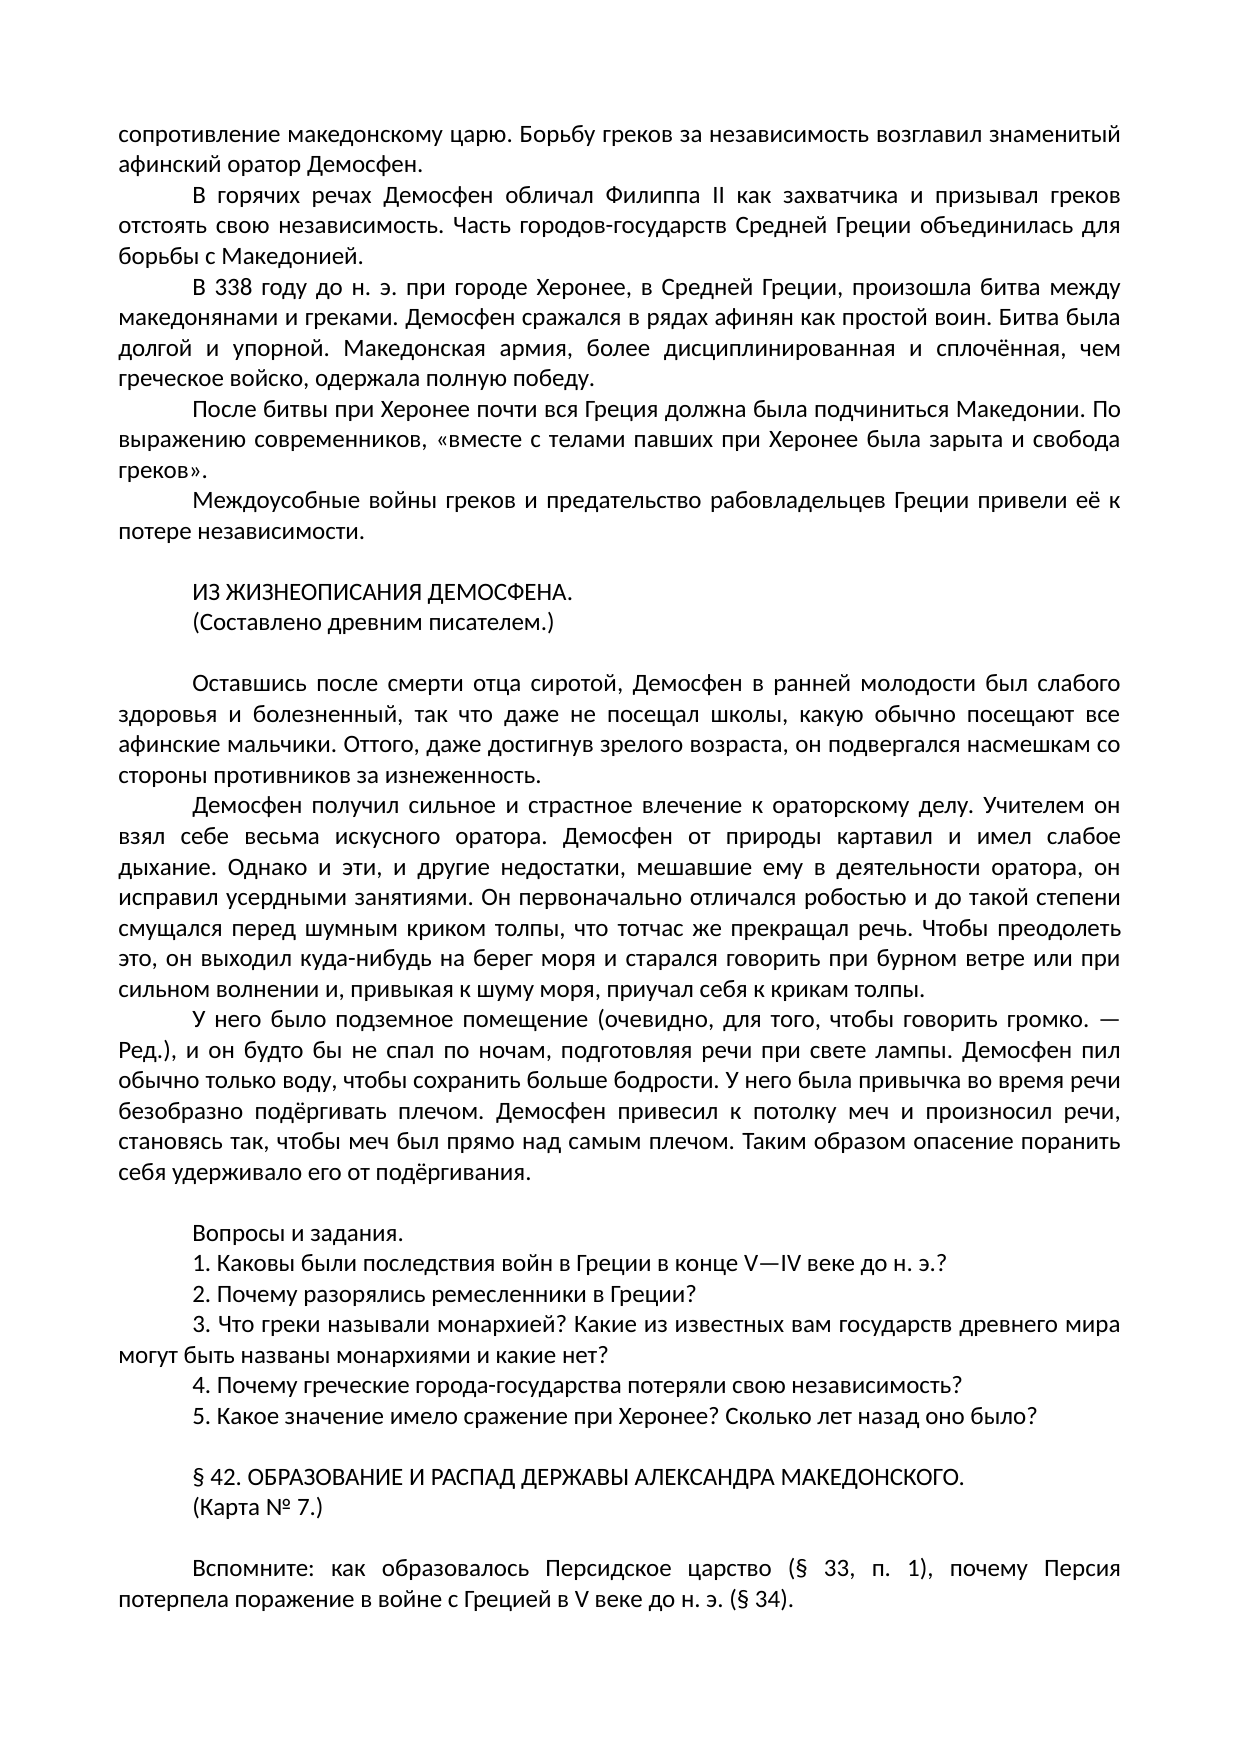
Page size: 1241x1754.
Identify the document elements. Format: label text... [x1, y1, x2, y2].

text В 338 году до н. э. при городе Херонее, в Средней Греции, произошла битва между македонянами и греками. Демосфен сражался в рядах афинян как простой воин. Битва была долгой и упорной. Македонская армия, более дисциплинированная и сплочённая, чем греческое войско, одержала полную победу. [118, 271, 1122, 393]
text 1. Каковы были последствия войн в Греции в конце V—IV веке до н. э.? [118, 1247, 1122, 1278]
text ИЗ ЖИЗНЕОПИСАНИЯ ДЕМОСФЕНА. [118, 576, 1122, 606]
text Оставшись после смерти отца сиротой, Демосфен в ранней молодости был слабого здоровья и болезненный, так что даже не посещал школы, какую обычно посещают все афинские мальчики. Оттого, даже достигнув зрелого возраста, он подвергался насмешкам со стороны противников за изнеженность. [118, 667, 1122, 789]
text После битвы при Херонее почти вся Греция должна была подчиниться Македонии. По выражению современников, «вместе с телами павших при Херонее была зарыта и свобода греков». [118, 393, 1122, 484]
text 3. Что греки называли монархией? Какие из известных вам государств древнего мира могут быть названы монархиями и какие нет? [118, 1308, 1122, 1369]
text Междоусобные войны греков и предательство рабовладельцев Греции привели её к потере независимости. [118, 484, 1122, 545]
text Вопросы и задания. [118, 1217, 1122, 1247]
text 5. Какое значение имело сражение при Херонее? Сколько лет назад оно было? [118, 1400, 1122, 1431]
text сопротивление македонскому царю. Борьбу греков за независимость возглавил знаменитый афинский оратор Демосфен. [118, 118, 1122, 179]
text § 42. ОБРАЗОВАНИЕ И РАСПАД ДЕРЖАВЫ АЛЕКСАНДРА МАКЕДОНСКОГО. [118, 1461, 1122, 1492]
text 4. Почему греческие города-государства потеряли свою независимость? [118, 1369, 1122, 1400]
text В горячих речах Демосфен обличал Филиппа II как захватчика и призывал греков отстоять свою независимость. Часть городов-государств Средней Греции объединилась для борьбы с Македонией. [118, 179, 1122, 271]
text Вспомните: как образовалось Персидское царство (§ 33, п. 1), почему Персия потерпела поражение в войне с Грецией в V веке до н. э. (§ 34). [118, 1553, 1122, 1614]
text 2. Почему разорялись ремесленники в Греции? [118, 1278, 1122, 1308]
text Демосфен получил сильное и страстное влечение к ораторскому делу. Учителем он взял себе весьма искусного оратора. Демосфен от природы картавил и имел слабое дыхание. Однако и эти, и другие недостатки, мешавшие ему в деятельности оратора, он исправил усердными занятиями. Он первоначально отличался робостью и до такой степени смущался перед шумным криком толпы, что тотчас же прекращал речь. Чтобы преодолеть это, он выходил куда-нибудь на берег моря и старался говорить при бурном ветре или при сильном волнении и, привыкая к шуму моря, приучал себя к крикам толпы. [118, 789, 1122, 1003]
text (Составлено древним писателем.) [118, 606, 1122, 637]
text (Карта № 7.) [118, 1492, 1122, 1522]
text У него было подземное помещение (очевидно, для того, чтобы говорить громко. — Ред.), и он будто бы не спал по ночам, подготовляя речи при свете лампы. Демосфен пил обычно только воду, чтобы сохранить больше бодрости. У него была привычка во время речи безобразно подёргивать плечом. Демосфен привесил к потолку меч и произносил речи, становясь так, чтобы меч был прямо над самым плечом. Таким образом опасение поранить себя удерживало его от подёргивания. [118, 1003, 1122, 1186]
